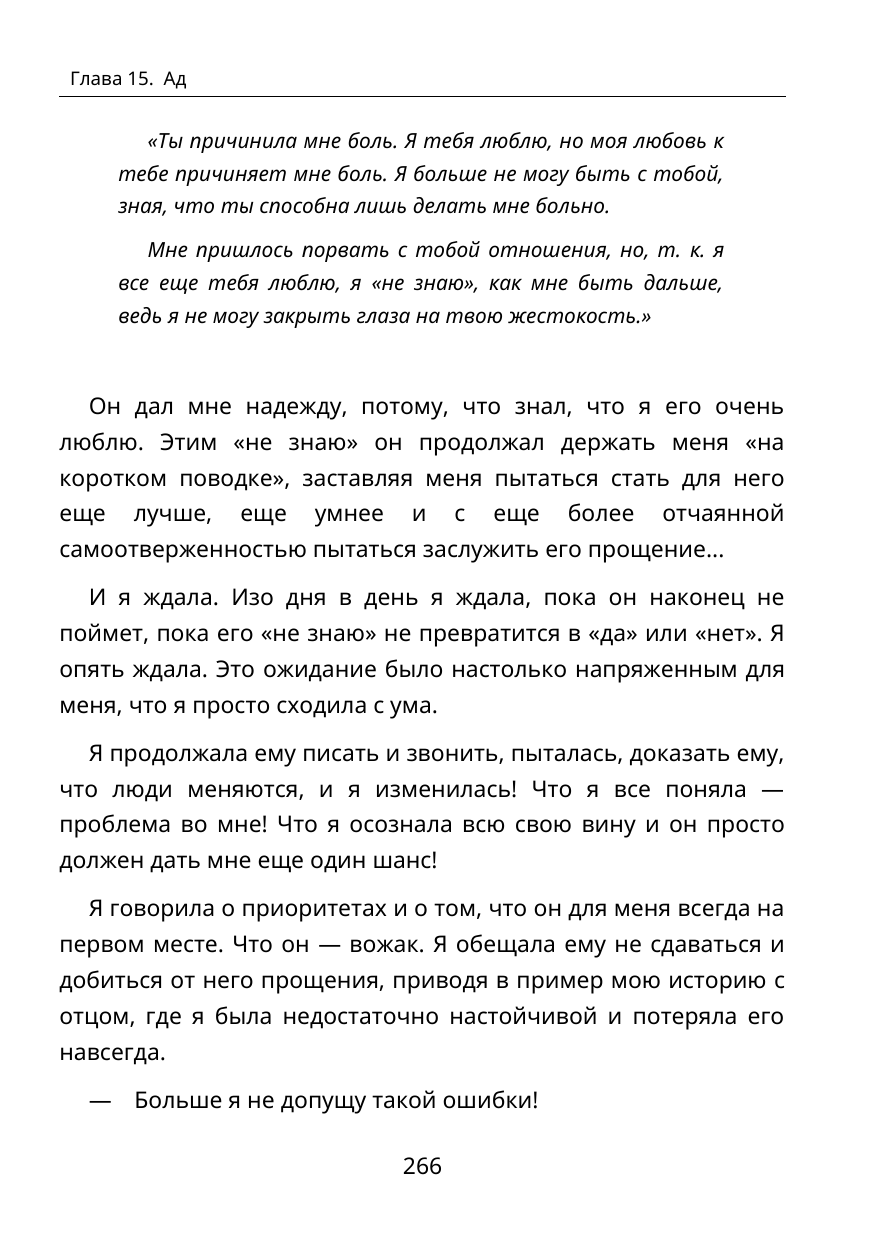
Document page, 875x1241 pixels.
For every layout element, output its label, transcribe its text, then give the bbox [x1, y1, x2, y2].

text Я продолжала ему писать и звонить, пыталась, доказать ему, что люди меняются, и я изменилась! Что я все поняла — проблема во мне! Что я осознала всю свою вину и он просто должен дать мне еще один шанс! [59, 737, 786, 876]
text Я говорила о приоритетах и о том, что он для меня всегда на первом месте. Что он — вожак. Я обещала ему не сдаваться и добиться от него прощения, приводя в пример мою историю с отцом, где я была недостаточно настойчивой и потеряла его навсегда. [59, 892, 786, 1067]
text «Ты причинила мне боль. Я тебя люблю, но моя любовь к тебе причиняет мне боль. Я больше не могу быть с тобой, зная, что ты способна лишь делать мне больно. [118, 126, 727, 220]
text Он дал мне надежду, потому, что знал, что я его очень люблю. Этим «не знаю» он продолжал держать меня «на коротком поводке», заставляя меня пытаться стать для него еще лучше, еще умнее и с еще более отчаянной самоотверженностью пытаться заслужить его прощение... [59, 389, 786, 564]
text Мне пришлось порвать с тобой отношения, но, т. к. я все еще тебя люблю, я «не знаю», как мне быть дальше, ведь я не могу закрыть глаза на твою жестокость.» [118, 236, 727, 329]
list Больше я не допущу такой ошибки! [59, 1083, 786, 1115]
text И я ждала. Изо дня в день я ждала, пока он наконец не поймет, пока его «не знаю» не превратится в «да» или «нет». Я опять ждала. Это ожидание было настолько напряженным для меня, что я просто сходила с ума. [59, 581, 786, 720]
